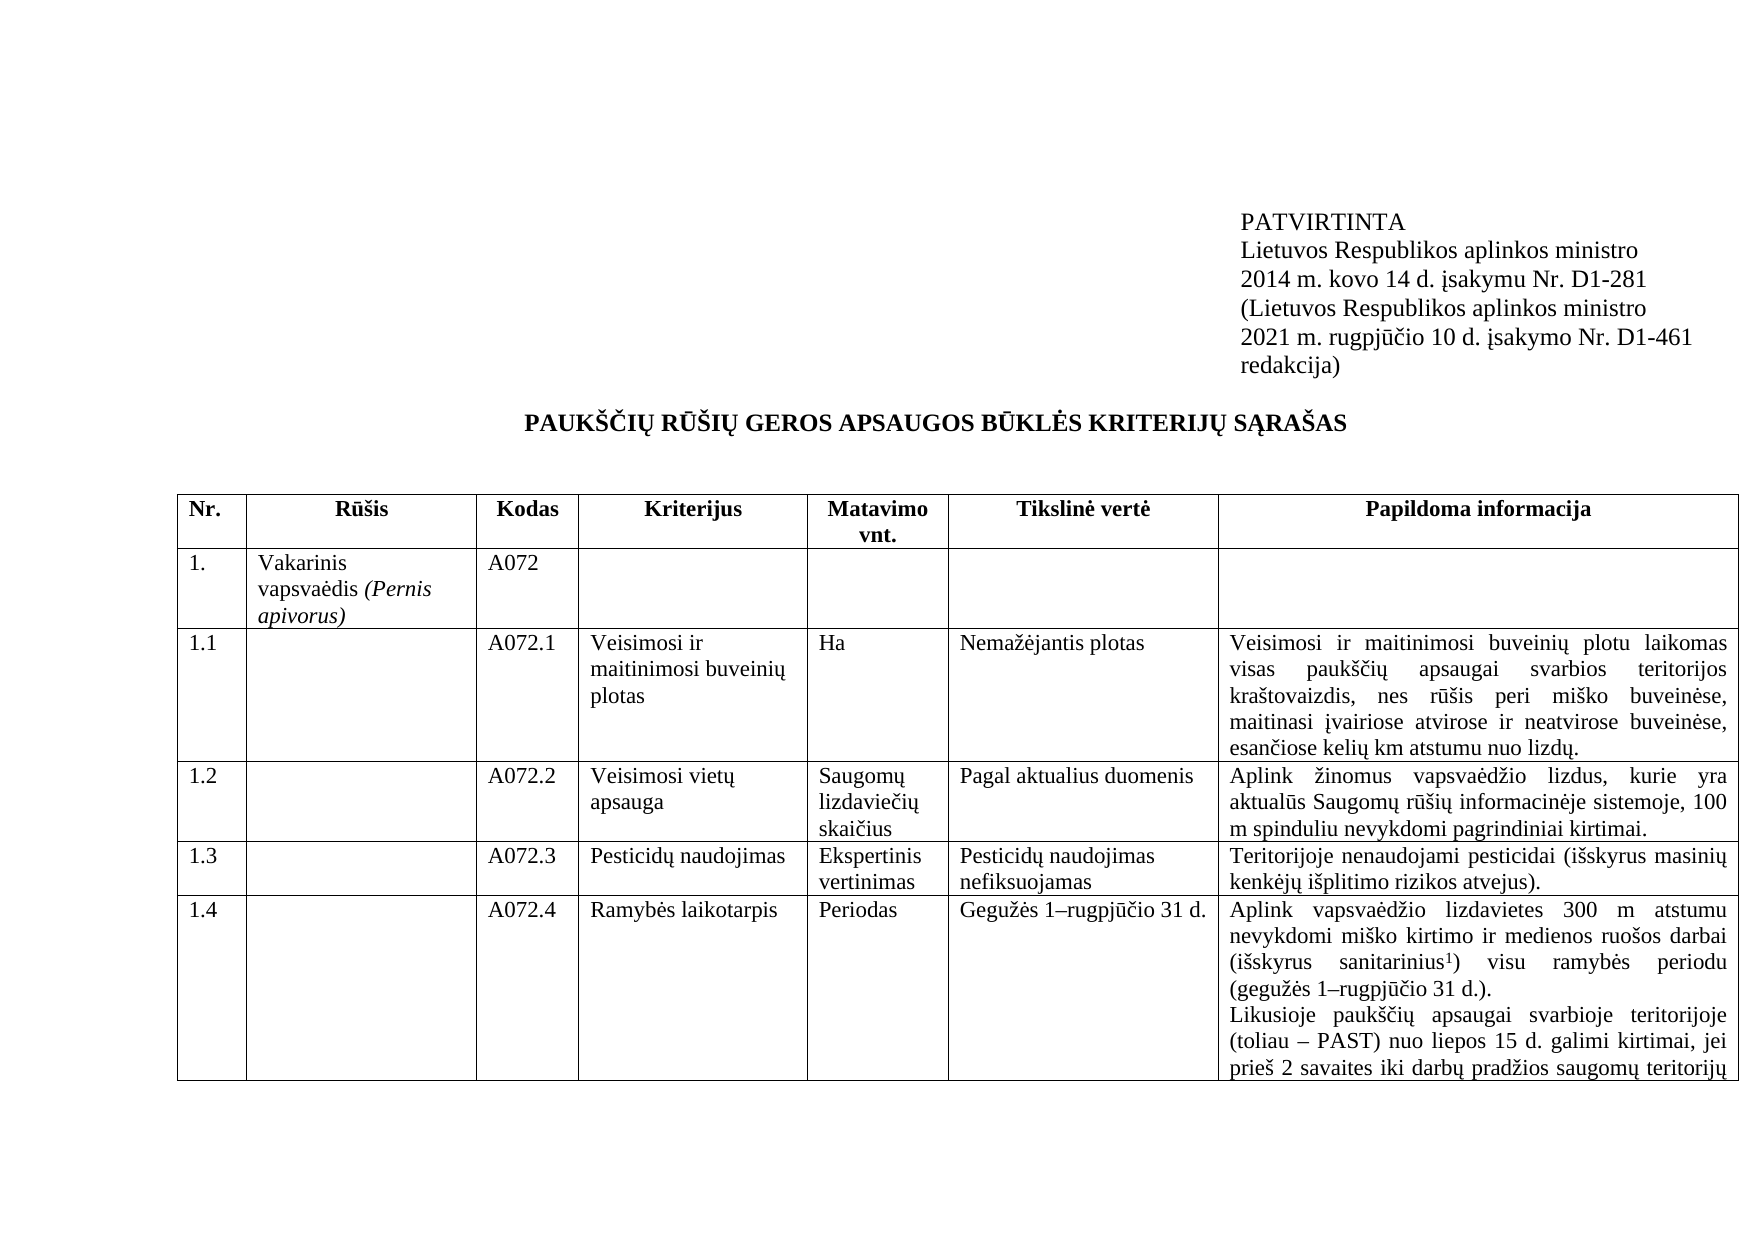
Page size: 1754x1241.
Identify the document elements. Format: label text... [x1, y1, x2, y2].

table_cell A072.1 [477, 629, 578, 761]
table_cell [247, 762, 476, 841]
table_cell Vakarinis vapsvaėdis (Pernis apivorus) [247, 549, 476, 628]
table_cell 1.4 [178, 896, 246, 1080]
table_cell Ramybės laikotarpis [579, 896, 807, 1080]
table_header Matavimo vnt. [808, 495, 948, 548]
table_cell [1219, 549, 1738, 628]
table_cell [247, 896, 476, 1080]
table_header Nr. [178, 495, 246, 548]
table_cell Ha [808, 629, 948, 761]
table_cell Veisimosi vietų apsauga [579, 762, 807, 841]
table_cell Pesticidų naudojimas [579, 842, 807, 895]
table_cell Teritorijoje nenaudojami pesticidai (išskyrus masinių kenkėjų išplitimo rizikos atvejus). [1219, 842, 1738, 895]
table_header Kodas [477, 495, 578, 548]
table_cell [579, 549, 807, 628]
table_cell Pagal aktualius duomenis [949, 762, 1218, 841]
table_cell Veisimosi ir maitinimosi buveinių plotu laikomas visas paukščių apsaugai svarbios teritorijos kraštovaizdis, nes rūšis peri miško buveinėse, maitinasi įvairiose atvirose ir neatvirose buveinėse, esančiose kelių km atstumu nuo lizdų. [1219, 629, 1738, 761]
table_cell 1.2 [178, 762, 246, 841]
table_cell Nemažėjantis plotas [949, 629, 1218, 761]
table_cell Aplink vapsvaėdžio lizdavietes 300 m atstumu nevykdomi miško kirtimo ir medienos ruošos darbai (išskyrus sanitarinius1) visu ramybės periodu (gegužės 1–rugpjūčio 31 d.). Likusioje paukščių apsaugai svarbioje teritorijoje (toliau – PAST) nuo liepos 15 d. galimi kirtimai, jei prieš 2 savaites iki darbų pradžios saugomų teritorijų [1219, 896, 1738, 1080]
table_header Rūšis [247, 495, 476, 548]
table_cell Gegužės 1–rugpjūčio 31 d. [949, 896, 1218, 1080]
table_cell A072.3 [477, 842, 578, 895]
text 2021 m. rugpjūčio 10 d. įsakymo Nr. D1-461 [1240, 322, 1728, 350]
text Lietuvos Respublikos aplinkos ministro [1240, 235, 1728, 264]
table_header Kriterijus [579, 495, 807, 548]
table_cell 1.3 [178, 842, 246, 895]
table_header Tikslinė vertė [949, 495, 1218, 548]
table_cell [247, 629, 476, 761]
text Paukščių rūšių geros apsaugos būklės kriterijŲ SĄRAŠAS [177, 408, 1695, 437]
table_cell Veisimosi ir maitinimosi buveinių plotas [579, 629, 807, 761]
table_cell Saugomų lizdaviečių skaičius [808, 762, 948, 841]
table_cell Pesticidų naudojimas nefiksuojamas [949, 842, 1218, 895]
table_cell [808, 549, 948, 628]
table_cell Aplink žinomus vapsvaėdžio lizdus, kurie yra aktualūs Saugomų rūšių informacinėje sistemoje, 100 m spinduliu nevykdomi pagrindiniai kirtimai. [1219, 762, 1738, 841]
table_cell [949, 549, 1218, 628]
table_cell A072 [477, 549, 578, 628]
table_cell Periodas [808, 896, 948, 1080]
table_header Papildoma informacija [1219, 495, 1738, 548]
table_cell 1.1 [178, 629, 246, 761]
table_cell Ekspertinis vertinimas [808, 842, 948, 895]
text 2014 m. kovo 14 d. įsakymu Nr. D1-281 [1240, 264, 1728, 293]
table_cell A072.2 [477, 762, 578, 841]
table_cell [247, 842, 476, 895]
table_cell A072.4 [477, 896, 578, 1080]
text PATVIRTINTA [1240, 207, 1728, 235]
text (Lietuvos Respublikos aplinkos ministro [1240, 293, 1728, 322]
table_cell 1. [178, 549, 246, 628]
text redakcija) [1240, 350, 1728, 379]
